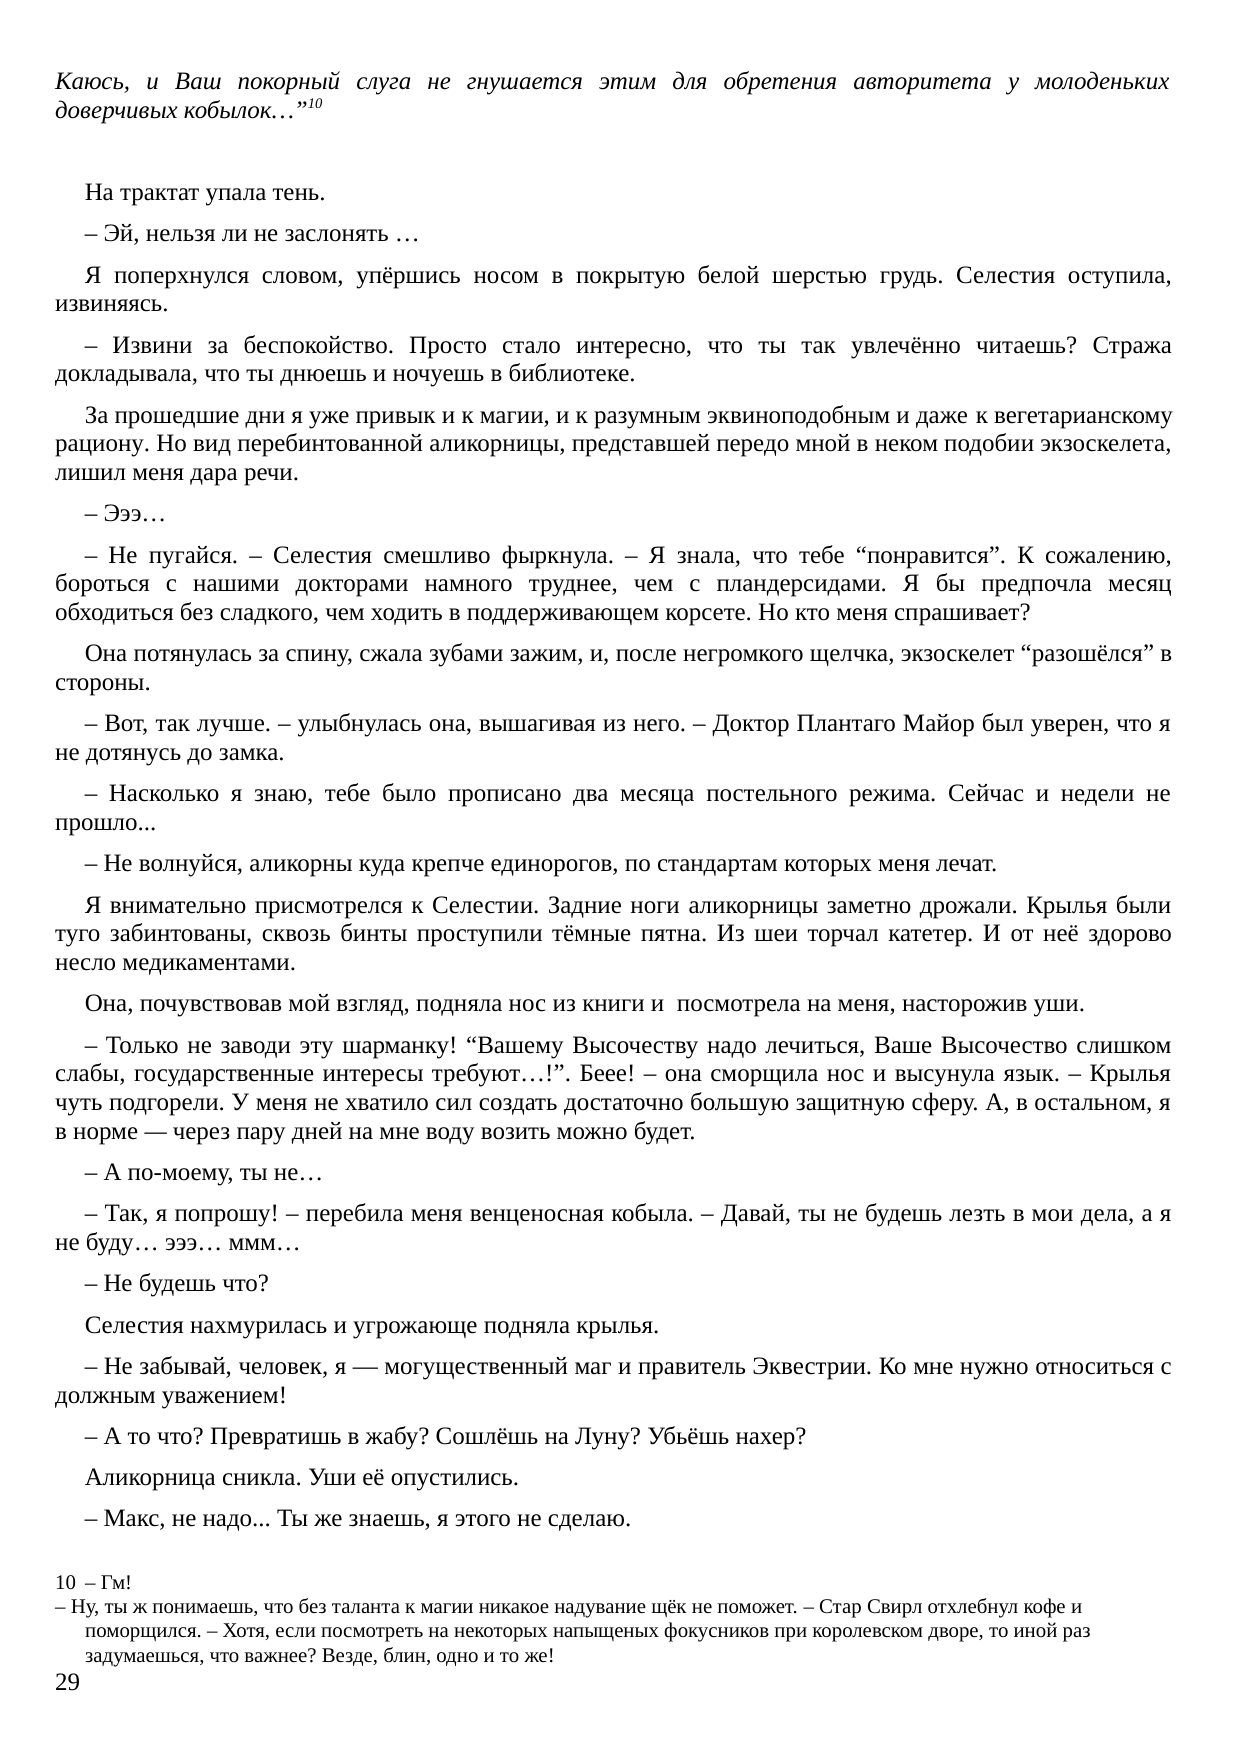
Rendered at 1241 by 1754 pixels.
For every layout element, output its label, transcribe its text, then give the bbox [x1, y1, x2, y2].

text – А по-моему, ты не… [55, 1157, 1173, 1186]
text – Эээ… [55, 498, 1173, 527]
text Каюсь, и Ваш покорный слуга не гнушается этим для обретения авторитета у молоденьких доверчивых кобылок…” [55, 66, 1173, 123]
text – Только не заводи эту шарманку! “Вашему Высочеству надо лечиться, Ваше Высочество слишком слабы, государственные интересы требуют…!”. Беее! – она сморщила нос и высунула язык. – Крылья чуть подгорели. У меня не хватило сил создать достаточно большую защитную сферу. А, в остальном, я в норме — через пару дней на мне воду возить можно будет. [55, 1030, 1173, 1145]
text – Не волнуйся, аликорны куда крепче единорогов, по стандартам которых меня лечат. [55, 848, 1173, 877]
text – Ну, ты ж понимаешь, что без таланта к магии никакое надувание щёк не поможет. – Стар Свирл отхлебнул кофе и поморщился. – Хотя, если посмотреть на некоторых напыщеных фокусников при королевском дворе, то иной раз задумаешься, что важнее? Везде, блин, одно и то же! [55, 1594, 1173, 1667]
text Селестия нахмурилась и угрожающе подняла крылья. [55, 1310, 1173, 1338]
text – Макс, не надо... Ты же знаешь, я этого не сделаю. [55, 1503, 1173, 1532]
text – Насколько я знаю, тебе было прописано два месяца постельного режима. Сейчас и недели не прошло... [55, 778, 1173, 836]
text Я поперхнулся словом, упёршись носом в покрытую белой шерстью грудь. Селестия оступила, извиняясь. [55, 260, 1173, 317]
text – А то что? Превратишь в жабу? Сошлёшь на Луну? Убьёшь нахер? [55, 1421, 1173, 1450]
text – Извини за беспокойство. Просто стало интересно, что ты так увлечённо читаешь? Стража докладывала, что ты днюешь и ночуешь в библиотеке. [55, 330, 1173, 387]
text – Гм! [55, 1570, 1173, 1594]
text Я внимательно присмотрелся к Селестии. Задние ноги аликорницы заметно дрожали. Крылья были туго забинтованы, сквозь бинты проступили тёмные пятна. Из шеи торчал катетер. И от неё здорово несло медикаментами. [55, 890, 1173, 976]
text За прошедшие дни я уже привык и к магии, и к разумным эквиноподобным и даже к вегетарианскому рациону. Но вид перебинтованной аликорницы, представшей передо мной в неком подобии экзоскелета, лишил меня дара речи. [55, 400, 1173, 486]
text На трактат упала тень. [55, 177, 1173, 206]
text – Вот, так лучше. – улыбнулась она, вышагивая из него. – Доктор Плантаго Майор был уверен, что я не дотянусь до замка. [55, 708, 1173, 766]
text Она потянулась за спину, сжала зубами зажим, и, после негромкого щелчка, экзоскелет “разошёлся” в стороны. [55, 638, 1173, 696]
text – Так, я попрошу! – перебила меня венценосная кобыла. – Давай, ты не будешь лезть в мои дела, а я не буду… эээ… ммм… [55, 1198, 1173, 1256]
text Она, почувствовав мой взгляд, подняла нос из книги и посмотрела на меня, насторожив уши. [55, 988, 1173, 1017]
text – Не будешь что? [55, 1268, 1173, 1297]
text – Не забывай, человек, я — могущественный маг и правитель Эквестрии. Ко мне нужно относиться с должным уважением! [55, 1351, 1173, 1408]
text – Не пугайся. – Селестия смешливо фыркнула. – Я знала, что тебе “понравится”. К сожалению, бороться с нашими докторами намного труднее, чем с пландерсидами. Я бы предпочла месяц обходиться без сладкого, чем ходить в поддерживающем корсете. Но кто меня спрашивает? [55, 540, 1173, 626]
text – Эй, нельзя ли не заслонять … [55, 218, 1173, 247]
text Аликорница сникла. Уши её опустились. [55, 1462, 1173, 1491]
